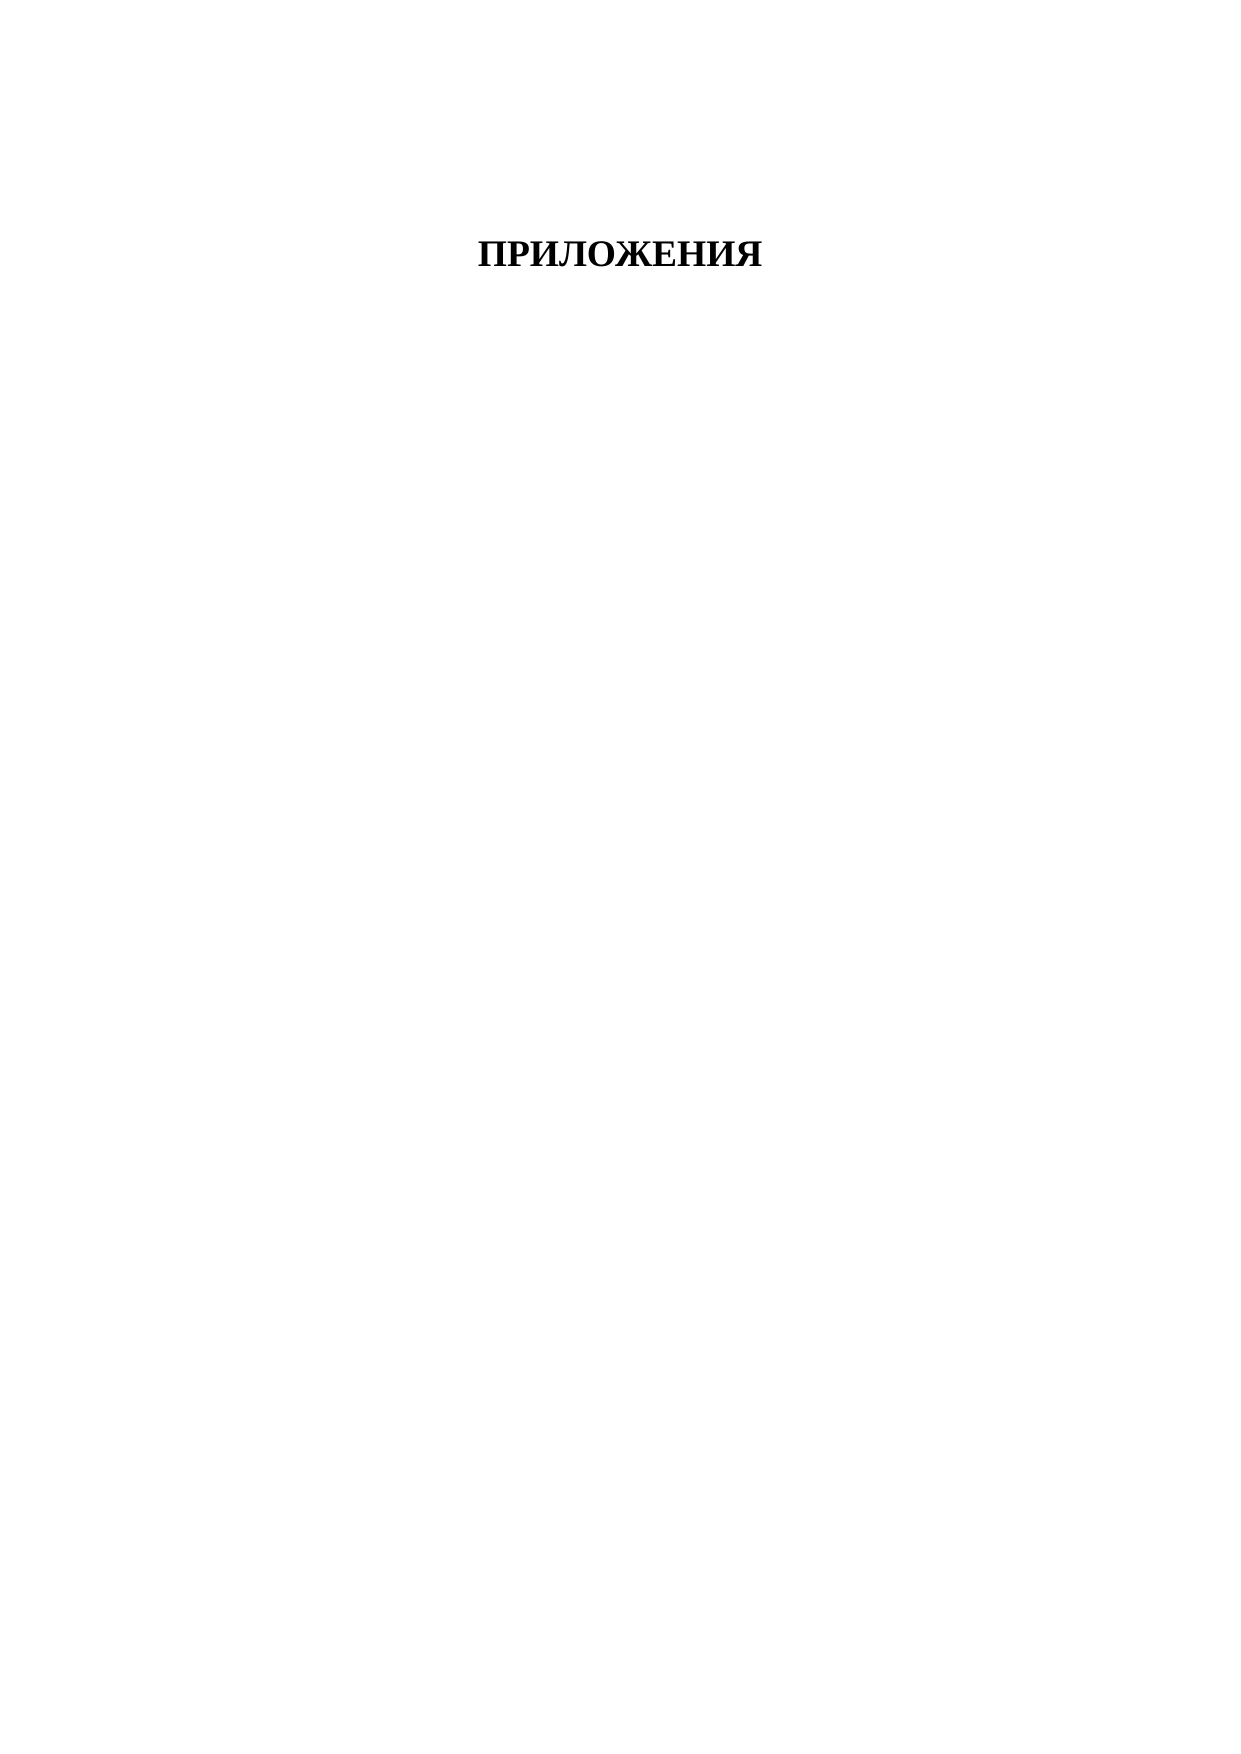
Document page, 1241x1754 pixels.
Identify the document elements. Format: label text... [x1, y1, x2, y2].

subtitle ПРИЛОЖЕНИЯ [148, 232, 1093, 275]
